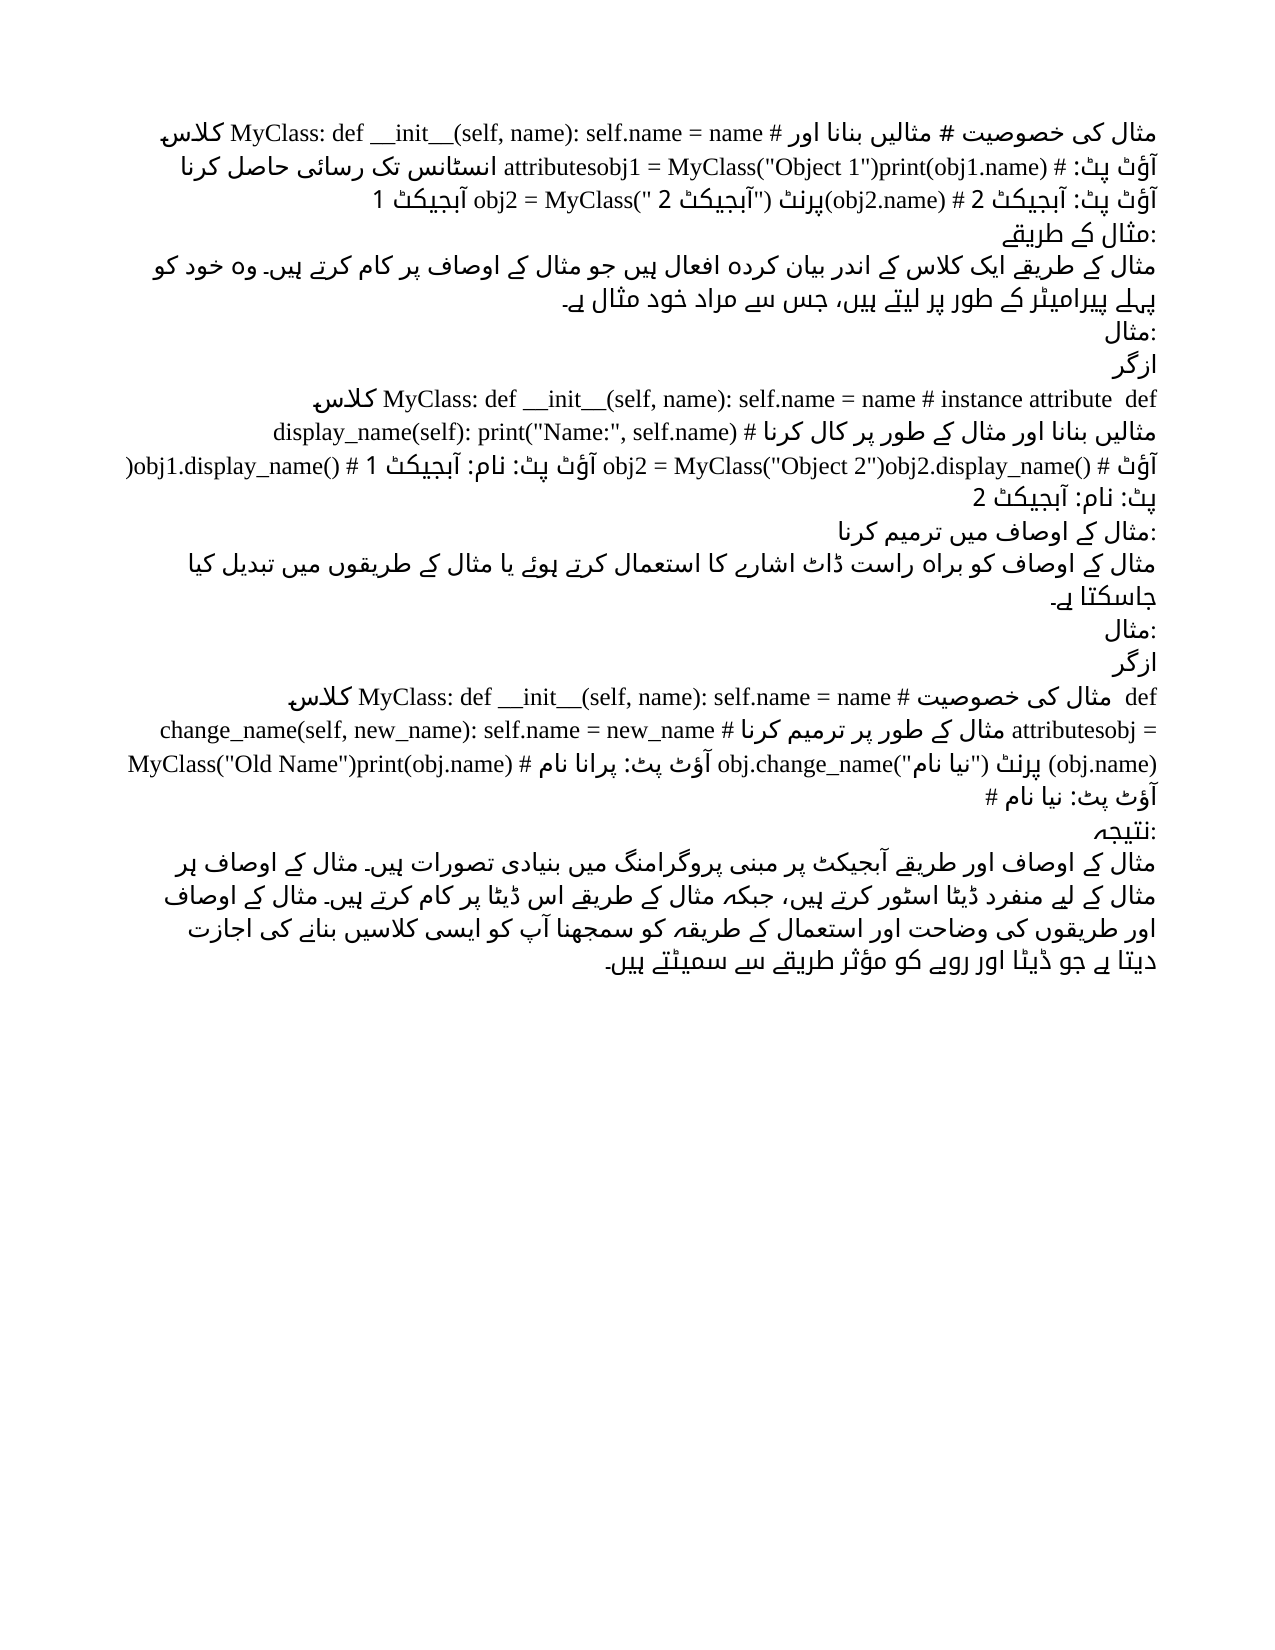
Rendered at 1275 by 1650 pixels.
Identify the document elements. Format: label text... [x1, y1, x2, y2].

text مثال کے اوصاف اور طریقے آبجیکٹ پر مبنی پروگرامنگ میں بنیادی تصورات ہیں۔ مثال کے اوصاف ہر مثال کے لیے منفرد ڈیٹا اسٹور کرتے ہیں، جبکہ مثال کے طریقے اس ڈیٹا پر کام کرتے ہیں۔ مثال کے اوصاف اور طریقوں کی وضاحت اور استعمال کے طریقہ کو سمجھنا آپ کو ایسی کلاسیں بنانے کی اجازت دیتا ہے جو ڈیٹا اور رویے کو مؤثر طریقے سے سمیٹتے ہیں۔ [118, 849, 1157, 980]
text نتیجہ: [118, 816, 1157, 849]
text ازگر [118, 649, 1157, 682]
text کلاس MyClass: def __init__(self, name): self.name = name # مثال کی خصوصیت # مثالیں بنانا اور انسٹانس تک رسائی حاصل کرنا attributesobj1 = MyClass("Object 1")print(obj1.name) # آؤٹ پٹ: آبجیکٹ 1 obj2 = MyClass(" آبجیکٹ 2") پرنٹ(obj2.name) # آؤٹ پٹ: آبجیکٹ 2 [118, 118, 1157, 219]
text مثال کے طریقے ایک کلاس کے اندر بیان کردہ افعال ہیں جو مثال کے اوصاف پر کام کرتے ہیں۔ وہ خود کو پہلے پیرامیٹر کے طور پر لیتے ہیں، جس سے مراد خود مثال ہے۔ [118, 252, 1157, 317]
text مثال کے اوصاف میں ترمیم کرنا: [118, 517, 1157, 550]
text مثال کے طریقے: [118, 219, 1157, 252]
text ازگر [118, 351, 1157, 384]
text مثال: [118, 317, 1157, 351]
text کلاس MyClass: def __init__(self, name): self.name = name # instance attribute def display_name(self): print("Name:", self.name) # مثالیں بنانا اور مثال کے طور پر کال کرنا )obj1.display_name() # آؤٹ پٹ: نام: آبجیکٹ 1 obj2 = MyClass("Object 2")obj2.display_name() # آؤٹ پٹ: نام: آبجیکٹ 2 [118, 384, 1157, 517]
text کلاس MyClass: def __init__(self, name): self.name = name # مثال کی خصوصیت def change_name(self, new_name): self.name = new_name # مثال کے طور پر ترمیم کرنا attributesobj = MyClass("Old Name")print(obj.name) # آؤٹ پٹ: پرانا نام obj.change_name("نیا نام") پرنٹ (obj.name) # آؤٹ پٹ: نیا نام [118, 682, 1157, 816]
text مثال کے اوصاف کو براہ راست ڈاٹ اشارے کا استعمال کرتے ہوئے یا مثال کے طریقوں میں تبدیل کیا جاسکتا ہے۔ [118, 550, 1157, 616]
text مثال: [118, 616, 1157, 649]
